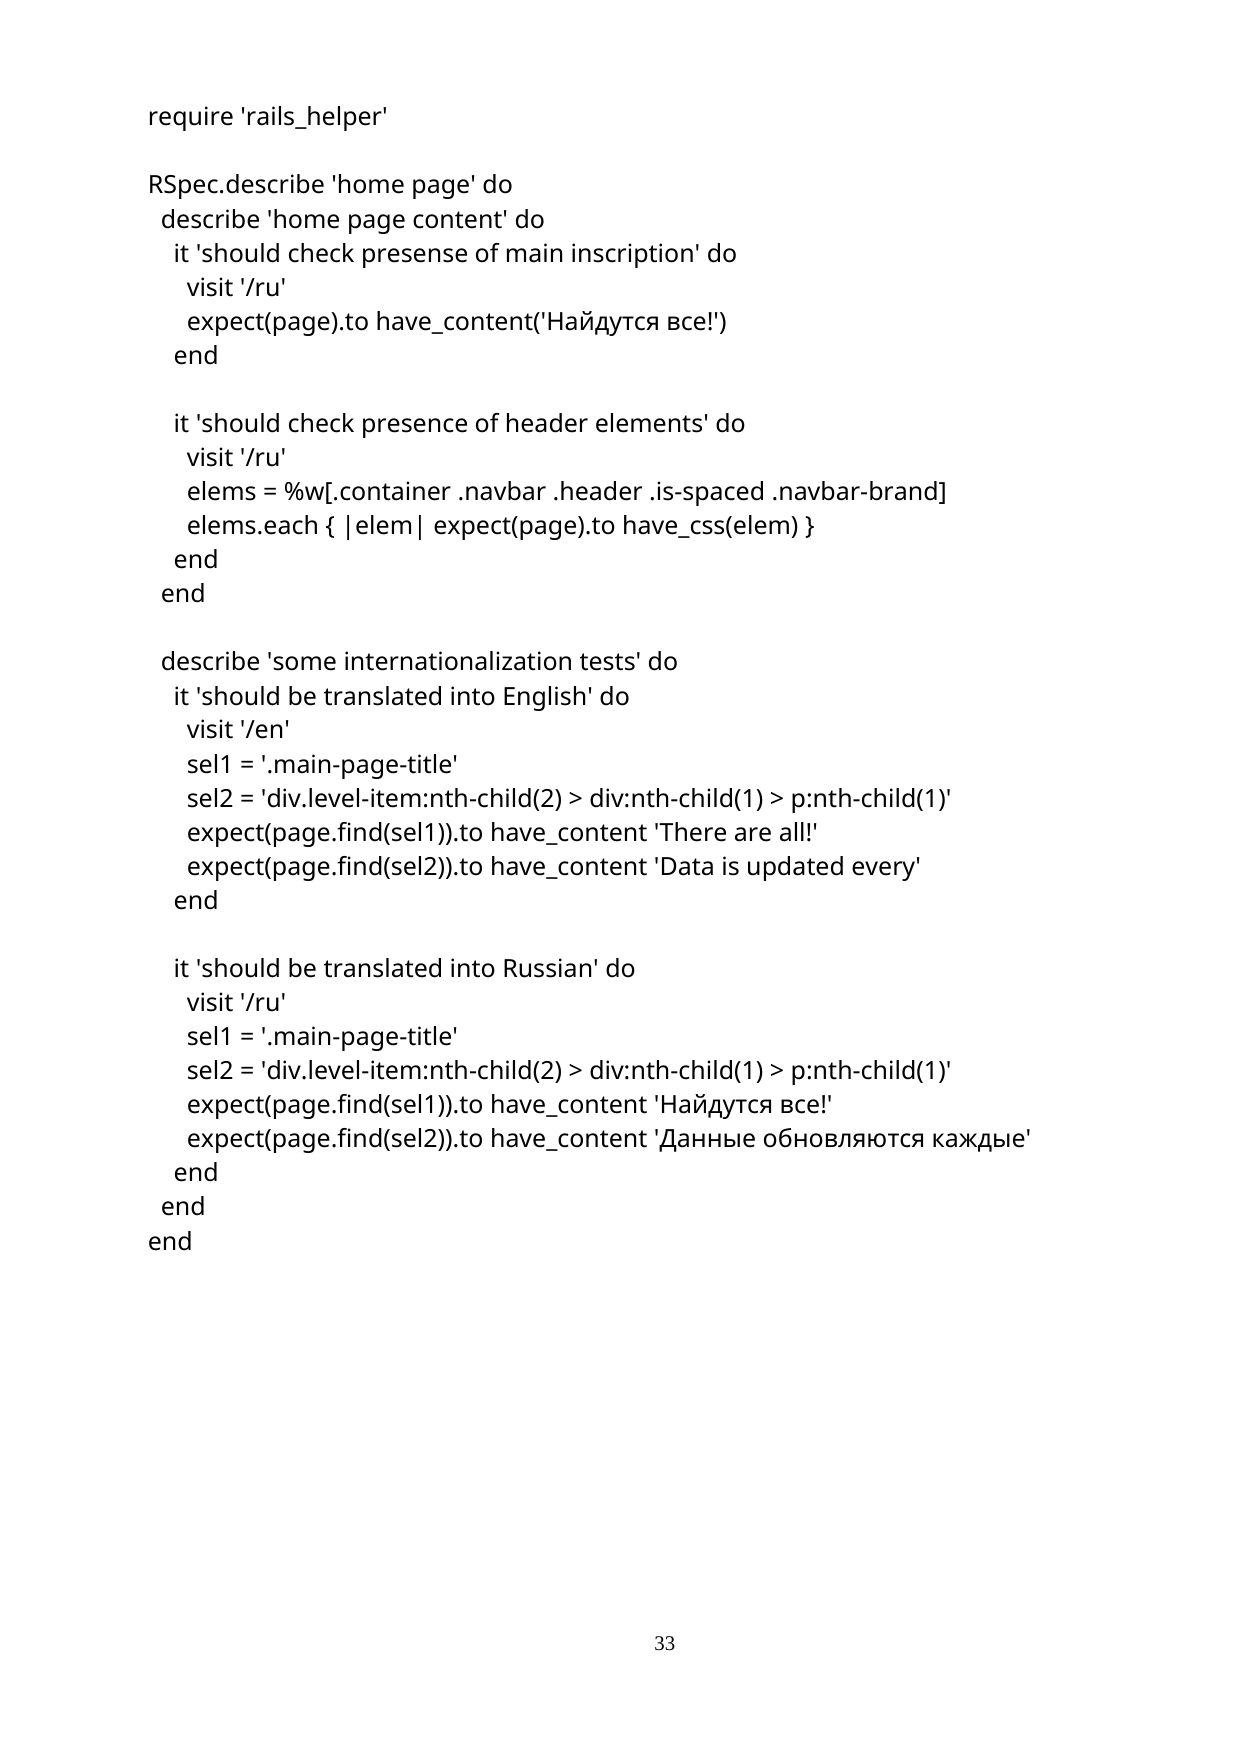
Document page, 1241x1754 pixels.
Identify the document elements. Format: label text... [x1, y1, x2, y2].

text end [148, 542, 1181, 576]
text expect(page.find(sel1)).to have_content 'Найдутся все!' [148, 1087, 1181, 1121]
text sel2 = 'div.level-item:nth-child(2) > div:nth-child(1) > p:nth-child(1)' [148, 780, 1181, 814]
text visit '/ru' [148, 269, 1181, 303]
text require 'rails_helper' [148, 99, 1181, 133]
text sel1 = '.main-page-title' [148, 746, 1181, 780]
text it 'should be translated into Russian' do [148, 951, 1181, 985]
text expect(page).to have_content('Найдутся все!') [148, 303, 1181, 337]
text visit '/ru' [148, 440, 1181, 474]
text sel1 = '.main-page-title' [148, 1019, 1181, 1053]
text RSpec.describe 'home page' do [148, 167, 1181, 201]
text elems.each { |elem| expect(page).to have_css(elem) } [148, 508, 1181, 542]
text expect(page.find(sel1)).to have_content 'There are all!' [148, 814, 1181, 848]
text end [148, 1155, 1181, 1189]
text visit '/ru' [148, 985, 1181, 1019]
text end [148, 576, 1181, 610]
text sel2 = 'div.level-item:nth-child(2) > div:nth-child(1) > p:nth-child(1)' [148, 1053, 1181, 1087]
text describe 'home page content' do [148, 201, 1181, 235]
text it 'should check presense of main inscription' do [148, 235, 1181, 269]
text end [148, 1189, 1181, 1223]
text end [148, 1223, 1181, 1257]
text it 'should be translated into English' do [148, 678, 1181, 712]
text end [148, 882, 1181, 917]
text visit '/en' [148, 712, 1181, 746]
text expect(page.find(sel2)).to have_content 'Data is updated every' [148, 848, 1181, 882]
text it 'should check presence of header elements' do [148, 406, 1181, 440]
text describe 'some internationalization tests' do [148, 644, 1181, 678]
text end [148, 337, 1181, 372]
text elems = %w[.container .navbar .header .is-spaced .navbar-brand] [148, 474, 1181, 508]
text expect(page.find(sel2)).to have_content 'Данные обновляются каждые' [148, 1121, 1181, 1155]
